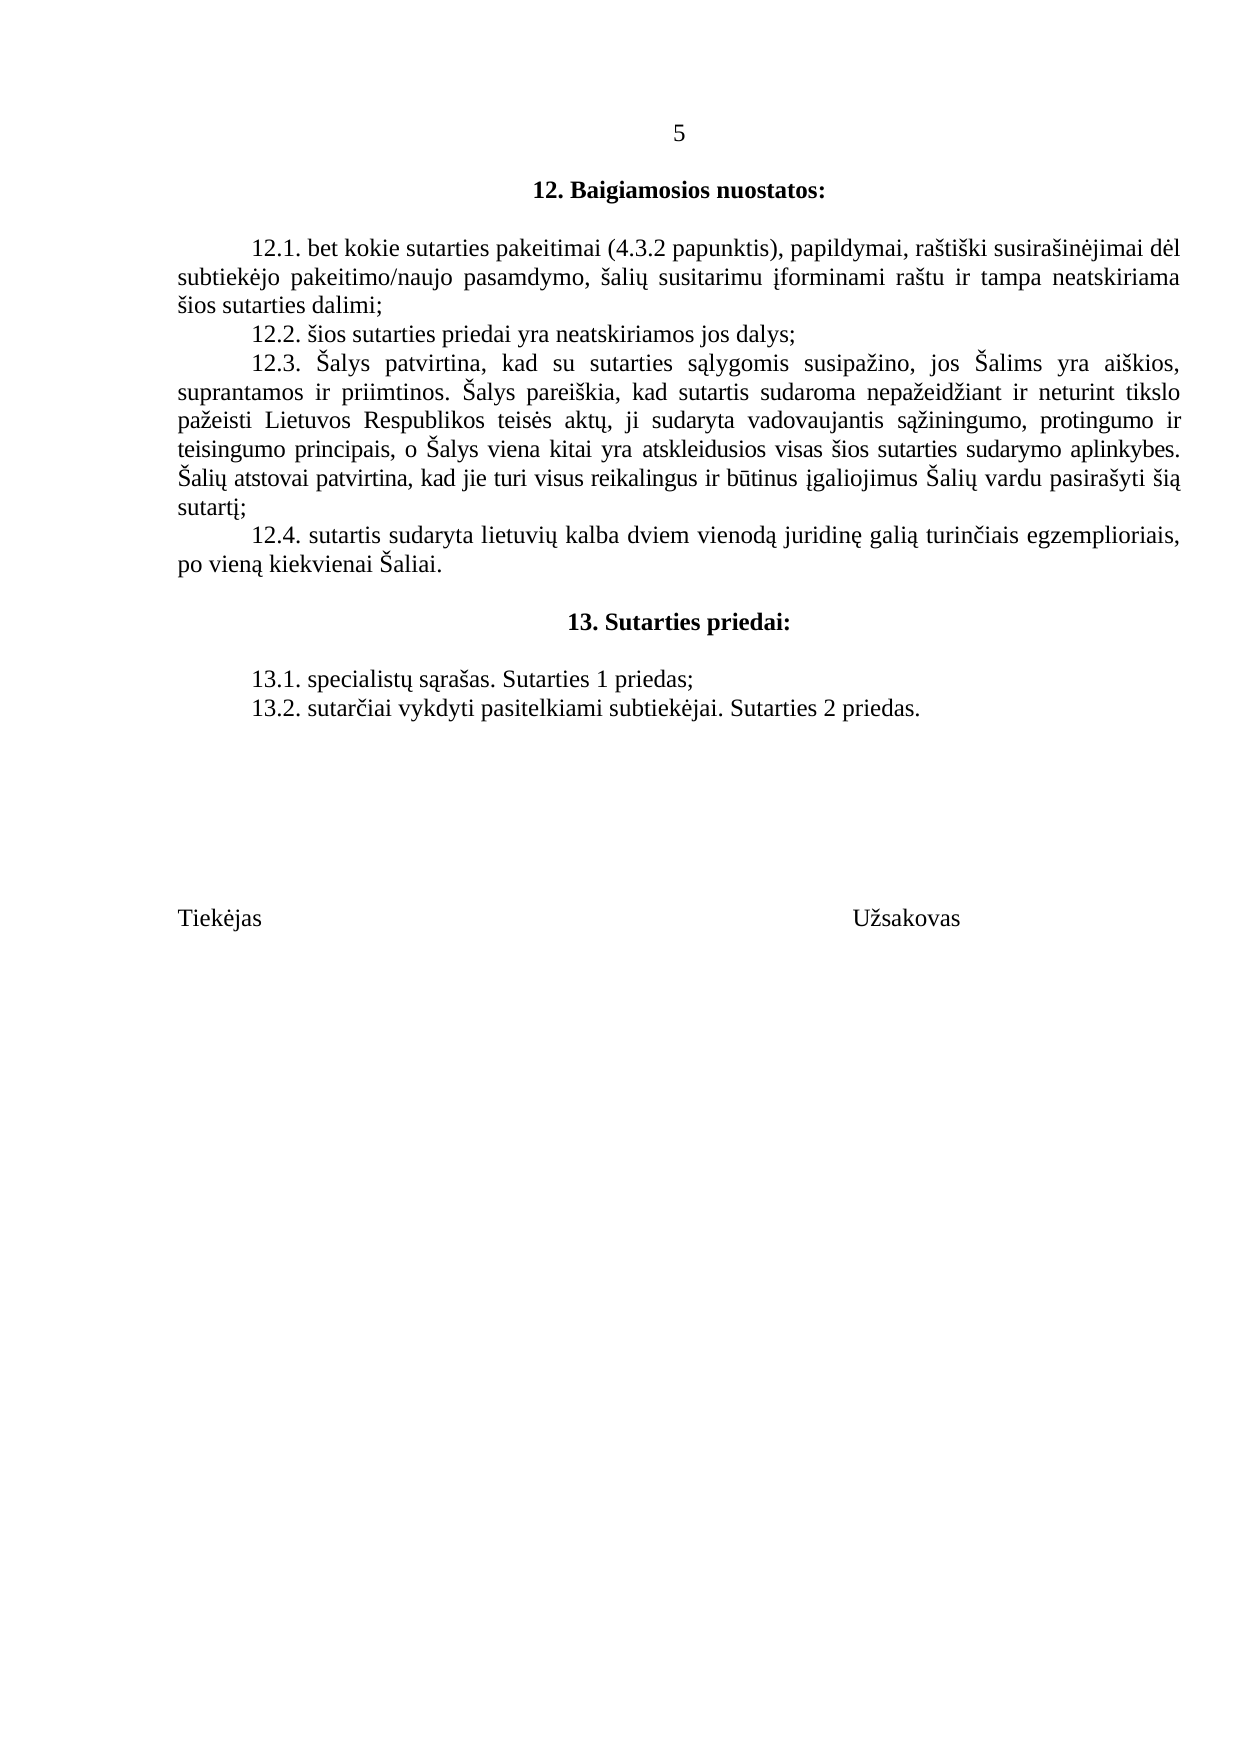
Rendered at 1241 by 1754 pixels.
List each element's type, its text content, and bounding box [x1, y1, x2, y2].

text 13.1. specialistų sąrašas. Sutarties 1 priedas; [177, 664, 1181, 693]
text 12. Baigiamosios nuostatos: [177, 176, 1181, 204]
text 13. Sutarties priedai: [177, 607, 1181, 636]
text 12.2. šios sutarties priedai yra neatskiriamos jos dalys; [177, 319, 1181, 348]
text 13.2. sutarčiai vykdyti pasitelkiami subtiekėjai. Sutarties 2 priedas. [177, 693, 1181, 722]
text 12.4. sutartis sudaryta lietuvių kalba dviem vienodą juridinę galią turinčiais egzemplioriais, po vieną kiekvienai Šaliai. [177, 521, 1181, 578]
text 12.3. Šalys patvirtina, kad su sutarties sąlygomis susipažino, jos Šalims yra aiškios, suprantamos ir priimtinos. Šalys pareiškia, kad sutartis sudaroma nepažeidžiant ir neturint tikslo pažeisti Lietuvos Respublikos teisės aktų, ji sudaryta vadovaujantis sąžiningumo, protingumo ir teisingumo principais, o Šalys viena kitai yra atskleidusios visas šios sutarties sudarymo aplinkybes. Šalių atstovai patvirtina, kad jie turi visus reikalingus ir būtinus įgaliojimus Šalių vardu pasirašyti šią sutartį; [177, 348, 1181, 521]
text 12.1. bet kokie sutarties pakeitimai (4.3.2 papunktis), papildymai, raštiški susirašinėjimai dėl subtiekėjo pakeitimo/naujo pasamdymo, šalių susitarimu įforminami raštu ir tampa neatskiriama šios sutarties dalimi; [177, 233, 1181, 319]
text Tiekėjas Užsakovas [177, 903, 1181, 932]
